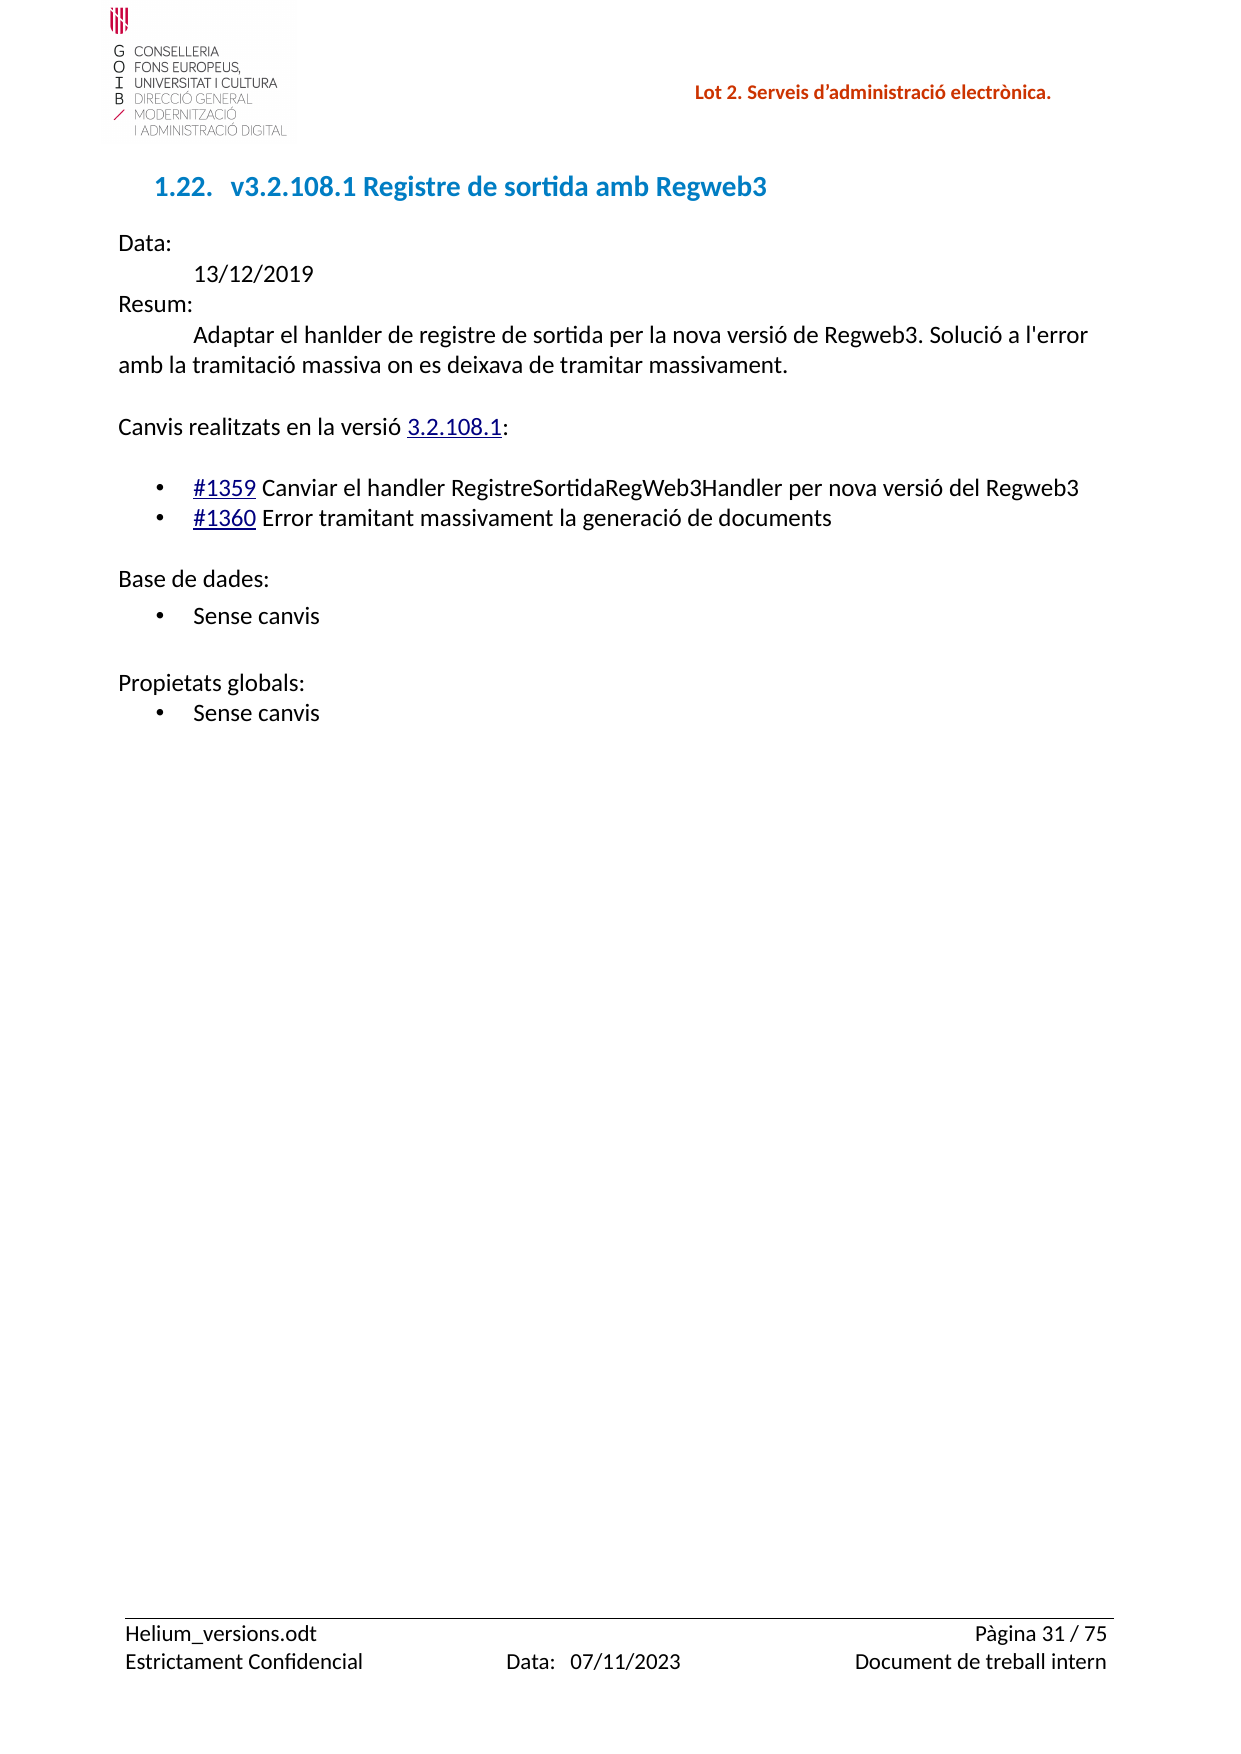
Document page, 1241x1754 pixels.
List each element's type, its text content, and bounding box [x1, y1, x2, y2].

list Sense canvis [156, 697, 1122, 728]
subtitle v3.2.108.1 Registre de sortida amb Regweb3 [153, 168, 1122, 204]
picture [100, 0, 297, 144]
text Adaptar el hanlder de registre de sortida per la nova versió de Regweb3. Solució a l'error amb la tramitació massiva on es deixava de tramitar massivament. [118, 319, 1122, 380]
text Canvis realitzats en la versió 3.2.108.1: [118, 411, 1122, 441]
list #1359 Canviar el handler RegistreSortidaRegWeb3Handler per nova versió del Regweb3 [156, 472, 1122, 502]
list Sense canvis [156, 600, 1122, 630]
text Base de dades: [118, 563, 1122, 594]
text Propietats globals: [118, 667, 1122, 697]
text 13/12/2019 [118, 258, 1122, 289]
list #1360 Error tramitant massivament la generació de documents [156, 502, 1122, 533]
text Resum: [118, 289, 1122, 319]
text Data: [118, 228, 1122, 258]
